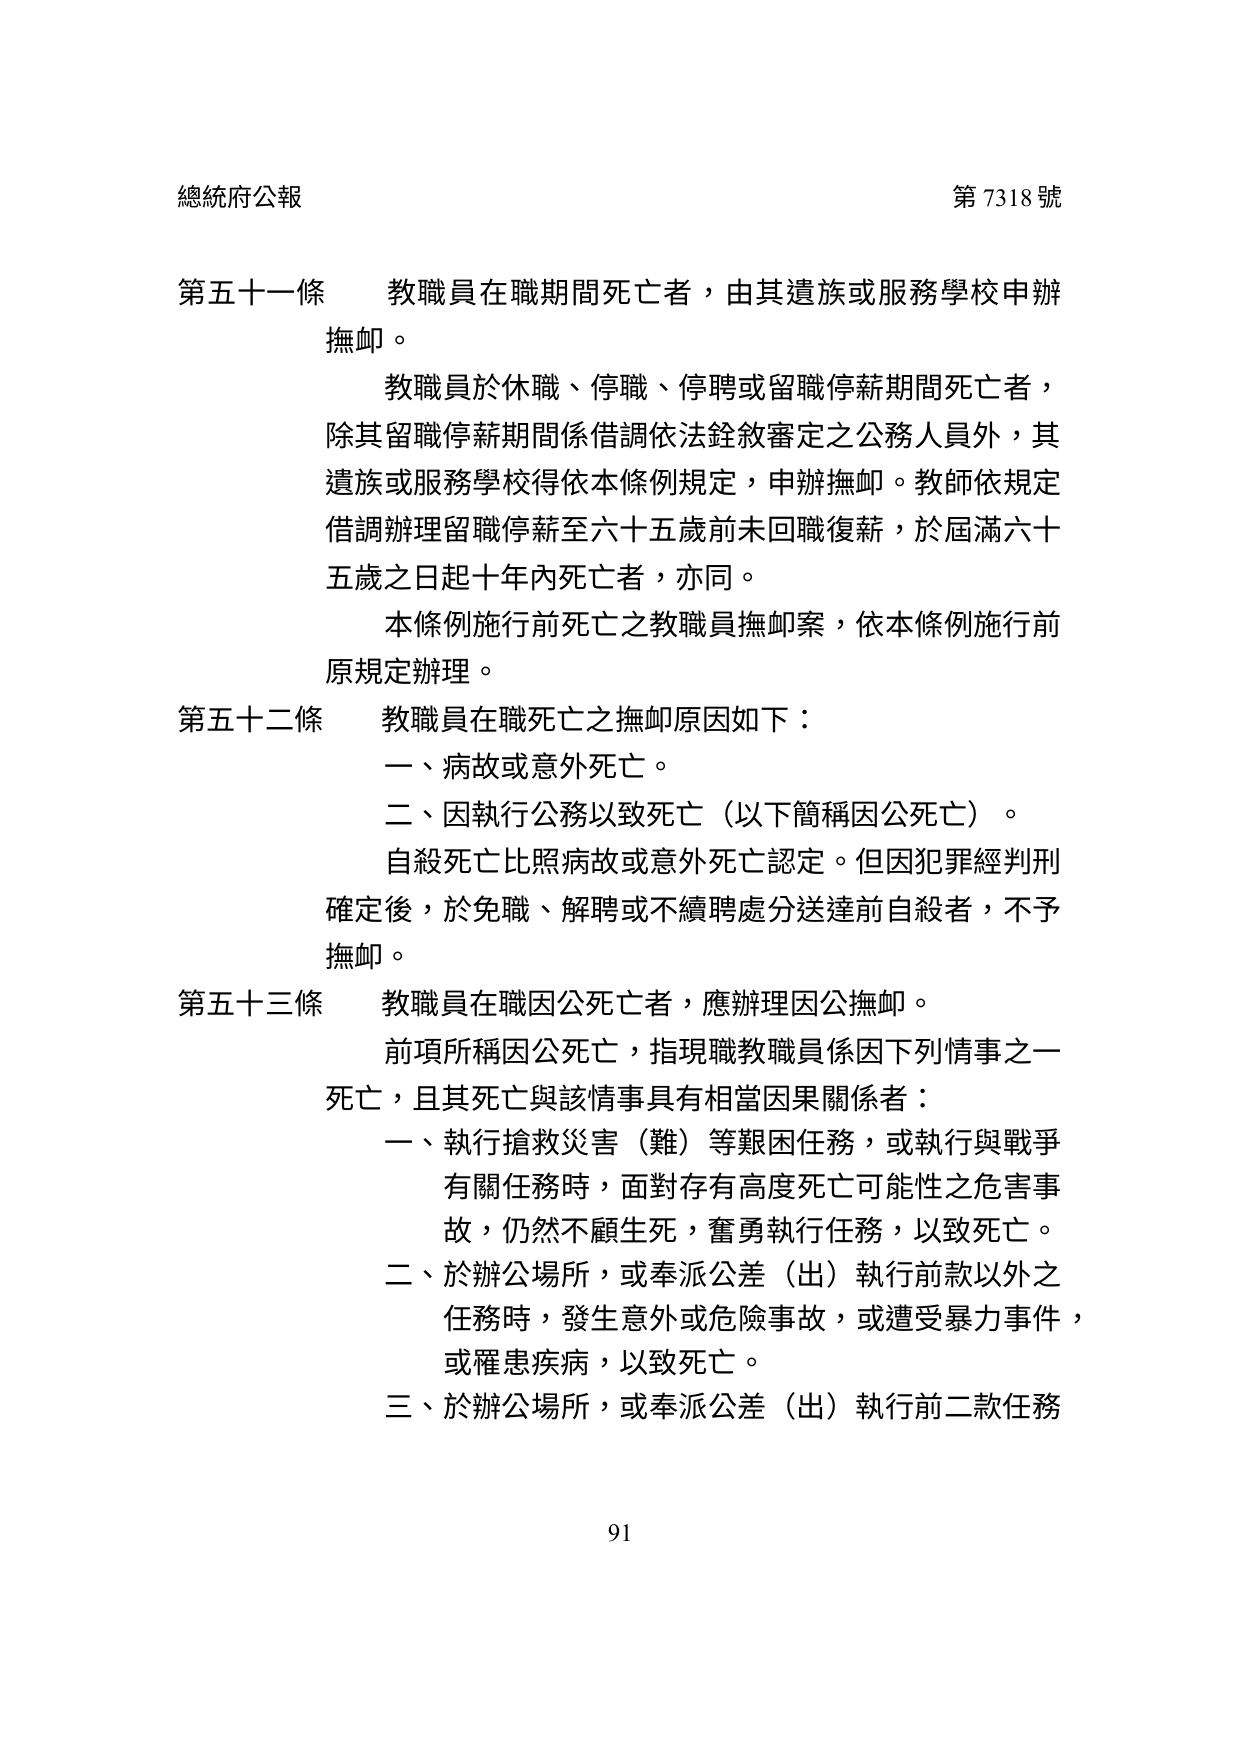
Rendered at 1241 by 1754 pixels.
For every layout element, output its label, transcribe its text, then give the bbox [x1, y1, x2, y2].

text 教職員於休職、停職、停聘或留職停薪期間死亡者，除其留職停薪期間係借調依法銓敘審定之公務人員外，其遺族或服務學校得依本條例規定，申辦撫卹。教師依規定借調辦理留職停薪至六十五歲前未回職復薪，於屆滿六十五歲之日起十年內死亡者，亦同。 [325, 361, 1063, 598]
text 一、病故或意外死亡。 [384, 740, 1063, 787]
text 第五十一條 教職員在職期間死亡者，由其遺族或服務學校申辦撫卹。 [177, 266, 1063, 361]
text 自殺死亡比照病故或意外死亡認定。但因犯罪經判刑確定後，於免職、解聘或不續聘處分送達前自殺者，不予撫卹。 [325, 834, 1063, 977]
text 第五十二條 教職員在職死亡之撫卹原因如下： [177, 692, 1063, 740]
text 前項所稱因公死亡，指現職教職員係因下列情事之一死亡，且其死亡與該情事具有相當因果關係者： [325, 1024, 1063, 1119]
text 第五十三條 教職員在職因公死亡者，應辦理因公撫卹。 [177, 977, 1063, 1024]
text 二、因執行公務以致死亡（以下簡稱因公死亡）。 [384, 787, 1063, 834]
text 二、於辦公場所，或奉派公差（出）執行前款以外之任務時，發生意外或危險事故，或遭受暴力事件，或罹患疾病，以致死亡。 [384, 1251, 1063, 1382]
text 一、執行搶救災害（難）等艱困任務，或執行與戰爭有關任務時，面對存有高度死亡可能性之危害事故，仍然不顧生死，奮勇執行任務，以致死亡。 [384, 1119, 1063, 1251]
text 三、於辦公場所，或奉派公差（出）執行前二款任務 [384, 1382, 1063, 1426]
text 本條例施行前死亡之教職員撫卹案，依本條例施行前原規定辦理。 [325, 598, 1063, 692]
